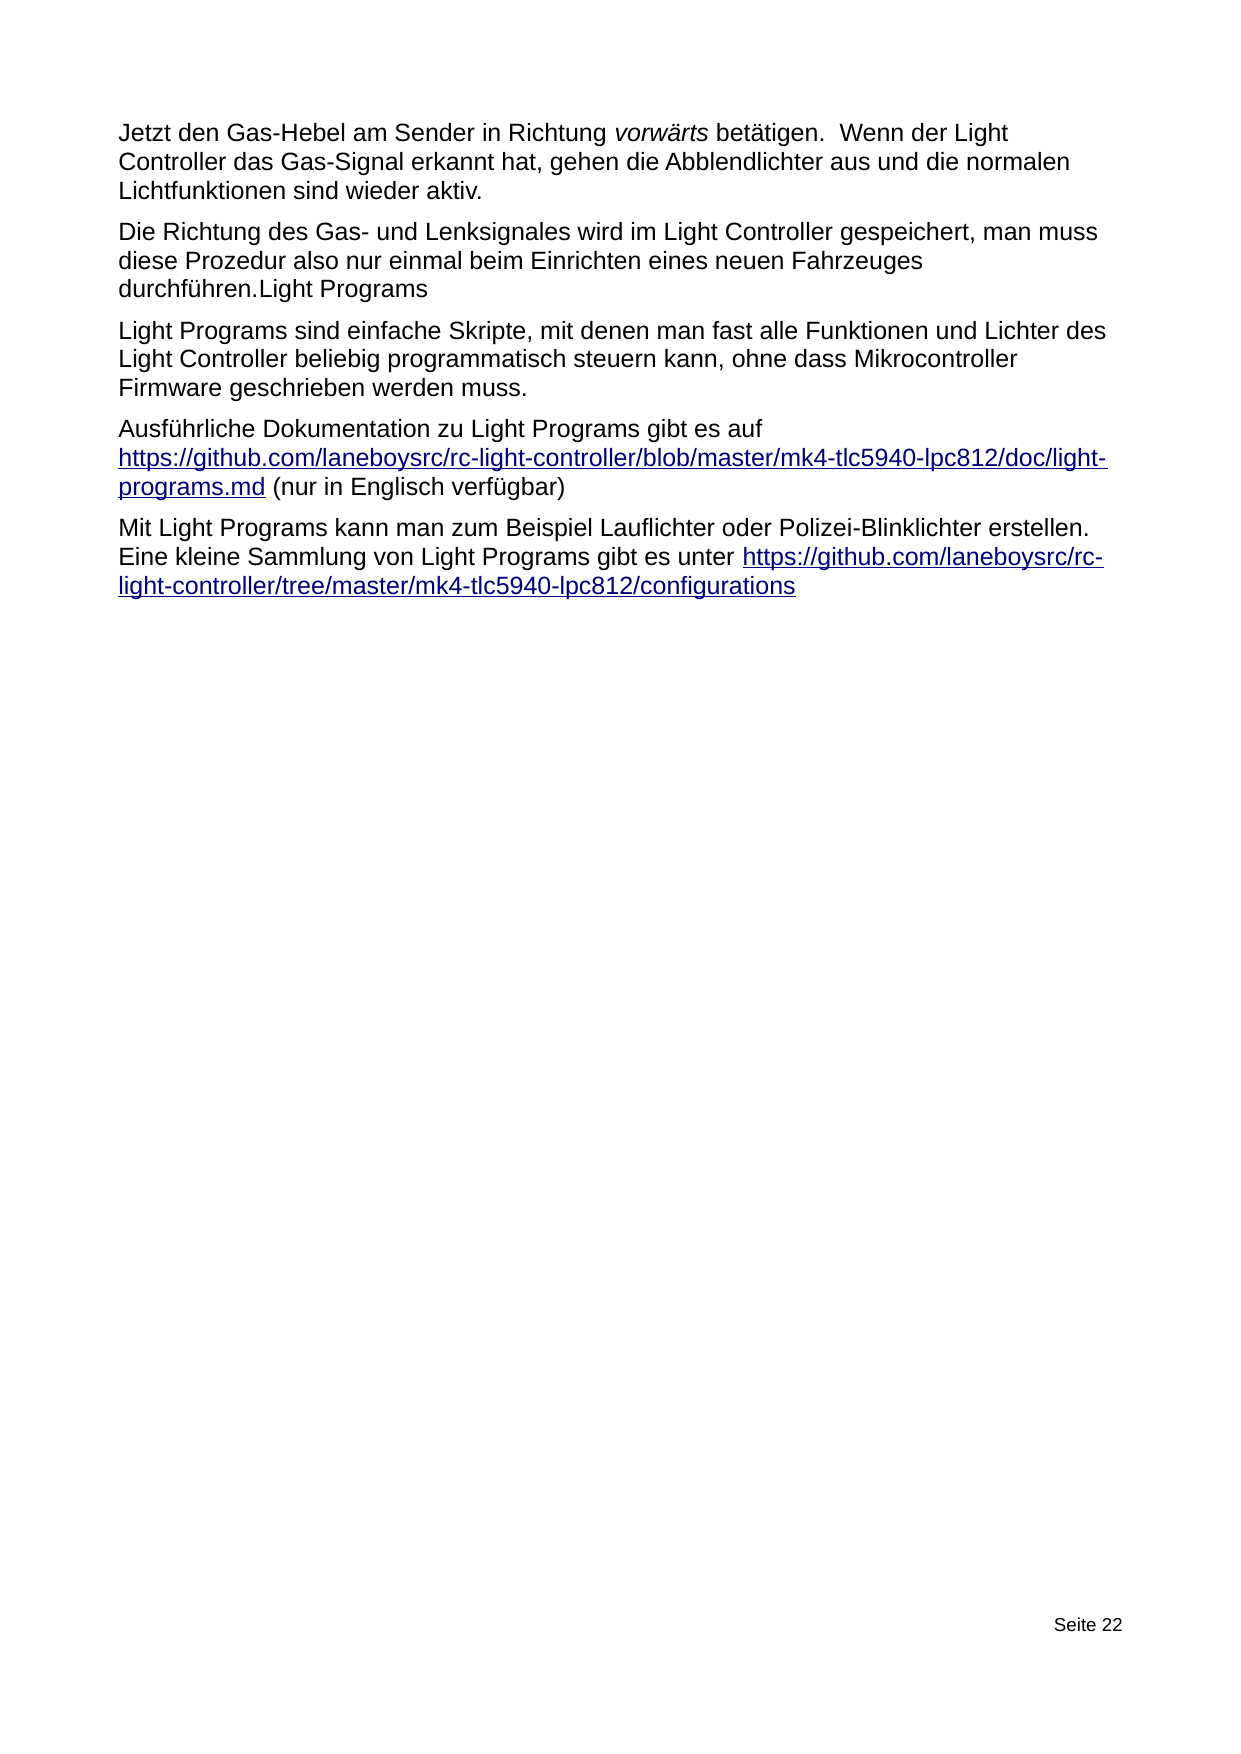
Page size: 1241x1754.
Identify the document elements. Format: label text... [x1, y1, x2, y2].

text Jetzt den Gas-Hebel am Sender in Richtung vorwärts betätigen. Wenn der Light Controller das Gas-Signal erkannt hat, gehen die Abblendlichter aus und die normalen Lichtfunktionen sind wieder aktiv. [118, 118, 1122, 204]
text Light Programs sind einfache Skripte, mit denen man fast alle Funktionen und Lichter des Light Controller beliebig programmatisch steuern kann, ohne dass Mikrocontroller Firmware geschrieben werden muss. [118, 316, 1122, 402]
text Mit Light Programs kann man zum Beispiel Lauflichter oder Polizei-Blinklichter erstellen. Eine kleine Sammlung von Light Programs gibt es unter https://github.com/laneboysrc/rc-light-controller/tree/master/mk4-tlc5940-lpc812/configurations [118, 513, 1122, 599]
text Ausführliche Dokumentation zu Light Programs gibt es auf https://github.com/laneboysrc/rc-light-controller/blob/master/mk4-tlc5940-lpc812/doc/light-programs.md (nur in Englisch verfügbar) [118, 414, 1122, 501]
text Die Richtung des Gas- und Lenksignales wird im Light Controller gespeichert, man muss diese Prozedur also nur einmal beim Einrichten eines neuen Fahrzeuges durchführen.Light Programs [118, 217, 1122, 303]
